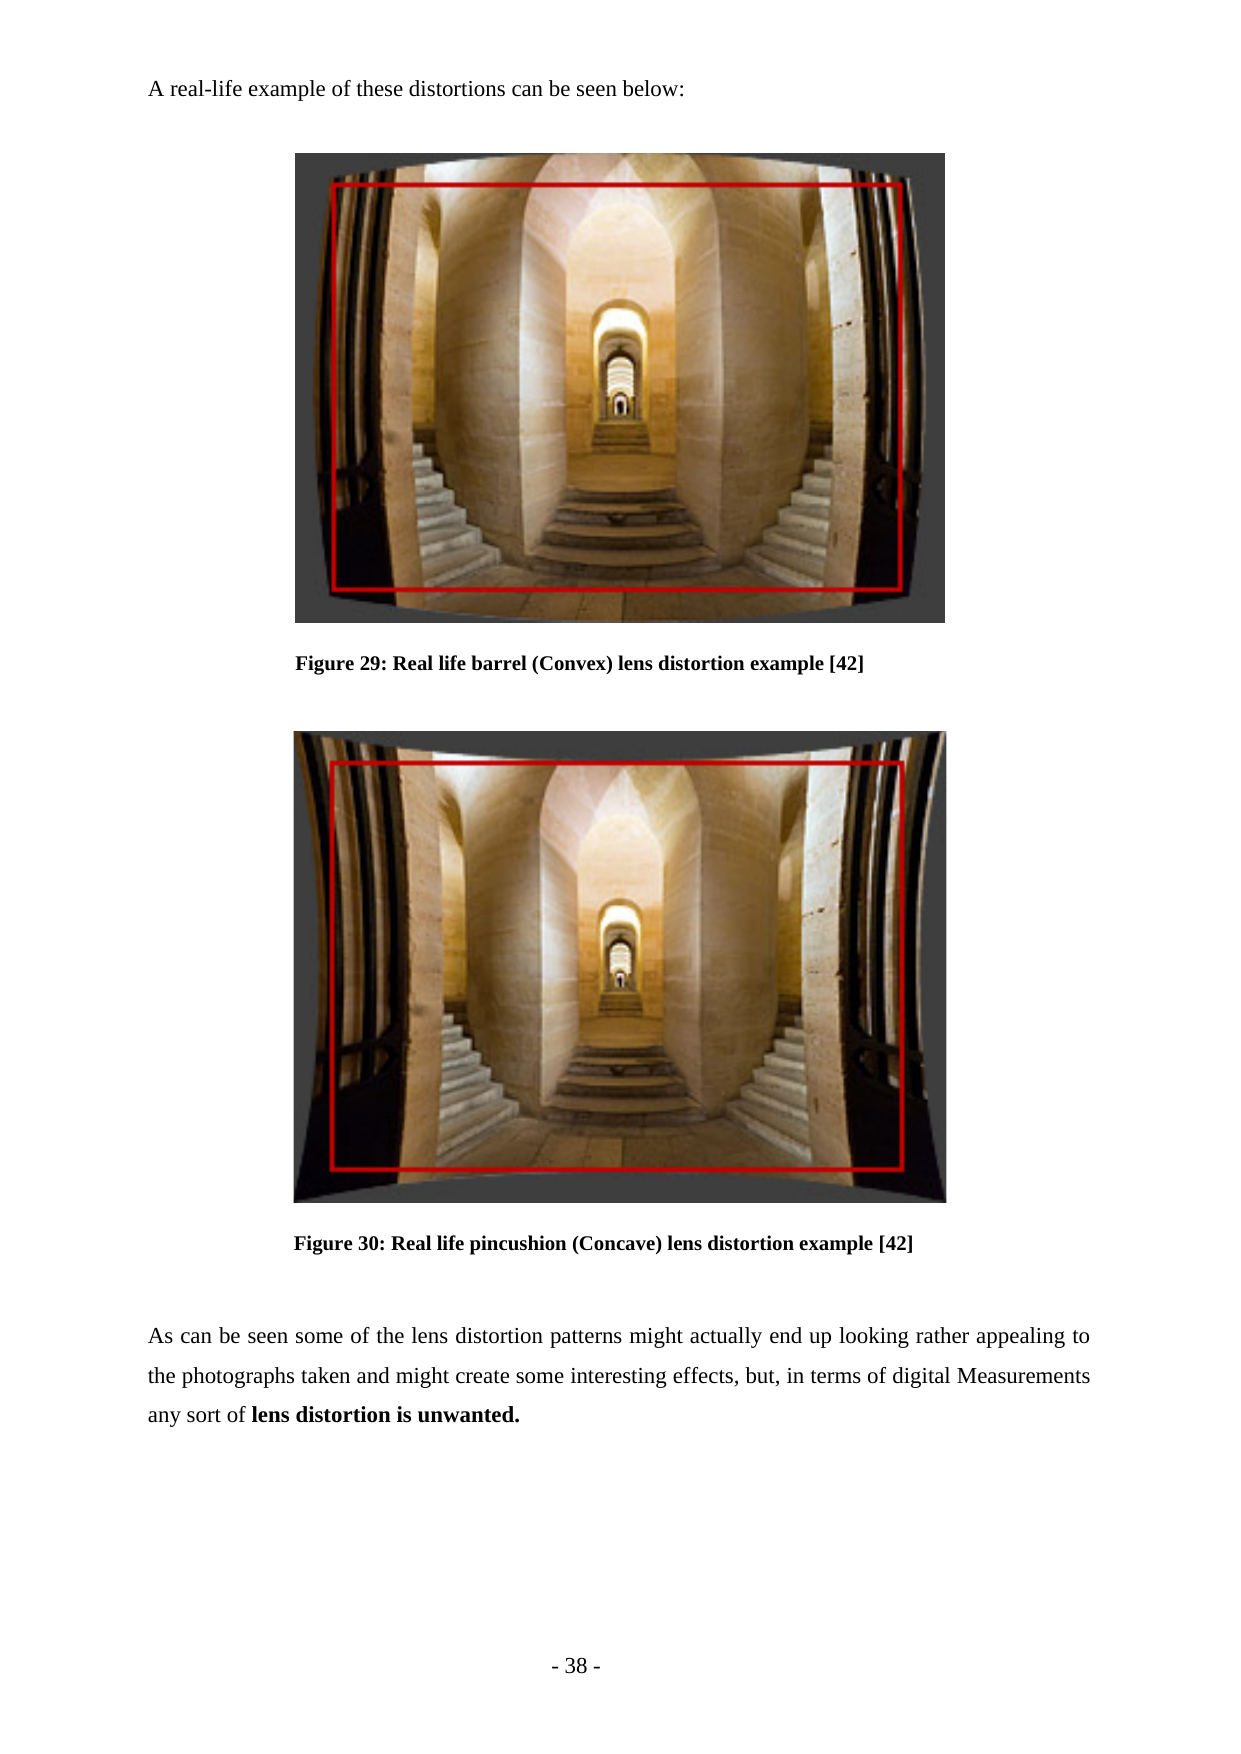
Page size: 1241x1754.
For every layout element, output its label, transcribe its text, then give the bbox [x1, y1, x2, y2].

text As can be seen some of the lens distortion patterns might actually end up looking rather appealing to the photographs taken and might create some interesting effects, but, in terms of digital Measurements any sort of lens distortion is unwanted. [148, 1322, 1092, 1428]
picture [295, 153, 945, 623]
text Figure 29: Real life barrel (Convex) lens distortion example [42] [295, 623, 945, 675]
text Figure 30: Real life pincushion (Concave) lens distortion example [42] [293, 1203, 946, 1255]
picture [293, 731, 947, 1203]
text A real-life example of these distortions can be seen below: [148, 75, 1092, 101]
